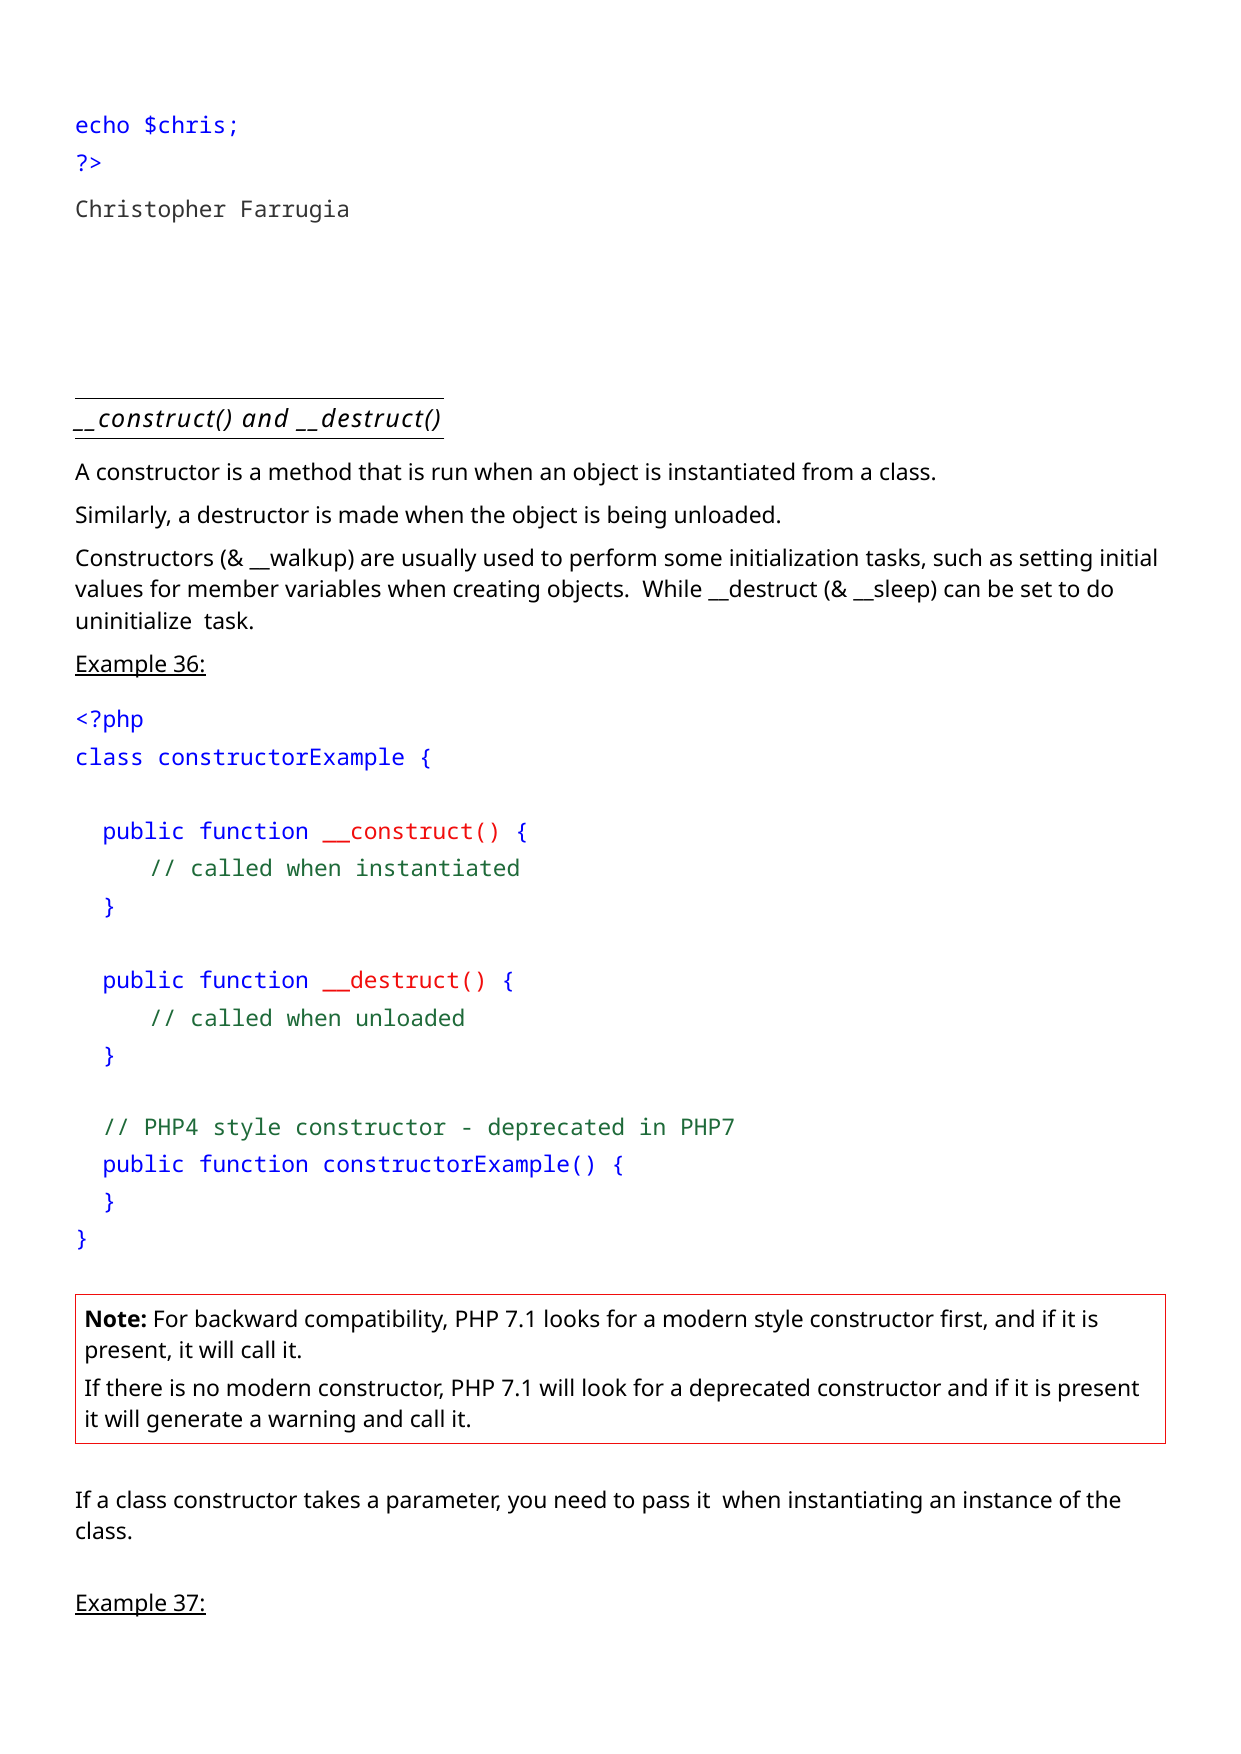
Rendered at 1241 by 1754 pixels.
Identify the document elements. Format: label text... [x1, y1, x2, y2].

text Note: For backward compatibility, PHP 7.1 looks for a modern style constructor first, and if it is present, it will call it. [76, 1295, 1165, 1362]
text // called when instantiated [75, 852, 1166, 883]
text public function constructorExample() { [75, 1148, 1166, 1179]
text } [75, 1185, 1166, 1216]
text Christopher Farrugia [75, 193, 1166, 224]
text __construct() and __destruct() [75, 397, 1166, 438]
text Example 36: [75, 648, 1166, 679]
text } [75, 1039, 1166, 1070]
text ?> [75, 147, 1166, 178]
text class constructorExample { [75, 740, 1166, 772]
text If there is no modern constructor, PHP 7.1 will look for a deprecated constructor and if it is present it will generate a warning and call it. [76, 1362, 1165, 1443]
text Constructors (& __walkup) are usually used to perform some initialization tasks, such as setting initial values ​​for member variables when creating objects. While __destruct (& __sleep) can be set to do uninitialize task. [75, 542, 1166, 636]
text public function __construct() { [75, 815, 1166, 846]
text A constructor is a method that is run when an object is instantiated from a class. [75, 456, 1166, 487]
text echo $chris; [75, 109, 1166, 141]
text public function __destruct() { [75, 964, 1166, 995]
text // PHP4 style constructor - deprecated in PHP7 [75, 1110, 1166, 1142]
text } [75, 1222, 1166, 1253]
text Similarly, a destructor is made when the object is being unloaded. [75, 499, 1166, 530]
text If a class constructor takes a parameter, you need to pass it when instantiating an instance of the class. [75, 1483, 1166, 1546]
text } [75, 889, 1166, 921]
text // called when unloaded [75, 1001, 1166, 1033]
text Example 37: [75, 1586, 1166, 1618]
text <?php [75, 703, 1166, 734]
